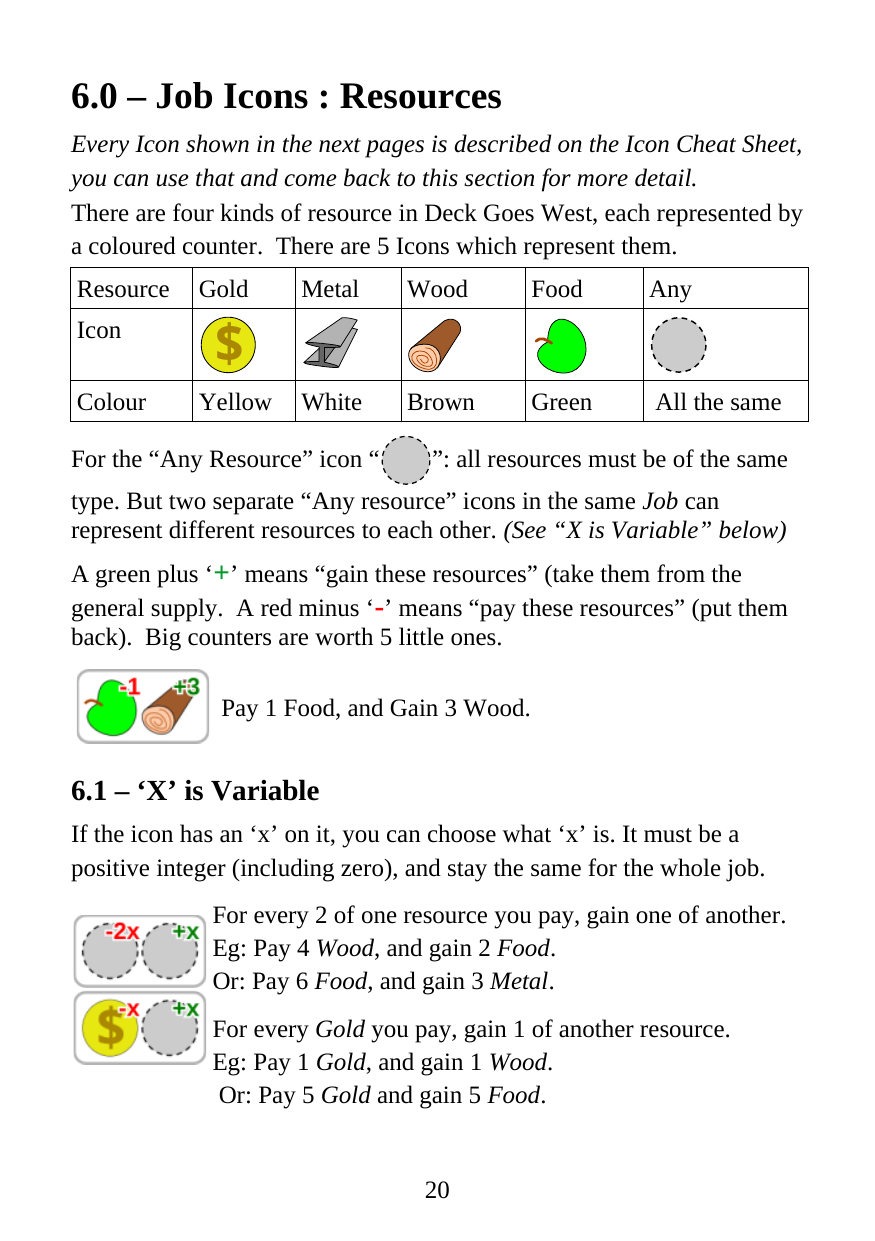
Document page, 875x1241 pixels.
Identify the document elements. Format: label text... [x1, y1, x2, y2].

table_cell Icon [71, 309, 192, 380]
table_header Any [644, 268, 808, 308]
table_cell Colour [71, 381, 192, 421]
text Or: Pay 5 Gold and gain 5 Food. [71, 1080, 803, 1142]
table_cell [526, 309, 643, 380]
table_cell [296, 309, 401, 380]
text There are four kinds of resource in Deck Goes West, each represented by a coloured counter. There are 5 Icons which represent them. [71, 198, 803, 260]
table_header Resource [71, 268, 192, 308]
picture [76, 669, 210, 744]
table_header Gold [193, 268, 295, 308]
text For the “Any Resource” icon “”: all resources must be of the same type. But two separate “Any resource” icons in the same Job can represent different resources to each other. (See “X is Variable” below) [71, 434, 803, 543]
subtitle 6.1 – ‘X’ is Variable [71, 773, 803, 807]
text For every 2 of one resource you pay, gain one of another. Eg: Pay 4 Wood, and gain 2 Food. Or: Pay 6 Food, and gain 3 Metal. [71, 900, 803, 995]
text A green plus ‘+’ means “gain these resources” (take them from the general supply. A red minus ‘-’ means “pay these resources” (put them back). Big counters are worth 5 little ones. [71, 555, 803, 651]
text For every Gold you pay, gain 1 of another resource. Eg: Pay 1 Gold, and gain 1 Wood. [71, 1014, 803, 1076]
table_header Food [526, 268, 643, 308]
text Pay 1 Food, and Gain 3 Wood. [210, 693, 803, 722]
table_header Wood [402, 268, 525, 308]
table_cell [644, 309, 808, 380]
table_cell All the same [644, 381, 808, 421]
table_header Metal [296, 268, 401, 308]
table_cell Green [526, 381, 643, 421]
subtitle 6.0 – Job Icons : Resources [71, 74, 803, 117]
table_cell [193, 309, 295, 380]
text Every Icon shown in the next pages is described on the Icon Cheat Sheet, you can use that and come back to this section for more detail. [71, 129, 803, 191]
table_cell [402, 309, 525, 380]
table_cell Yellow [193, 381, 295, 421]
table_cell White [296, 381, 401, 421]
picture [73, 915, 207, 1065]
text If the icon has an ‘x’ on it, you can choose what ‘x’ is. It must be a positive integer (including zero), and stay the same for the whole job. [71, 819, 803, 881]
table_cell Brown [402, 381, 525, 421]
